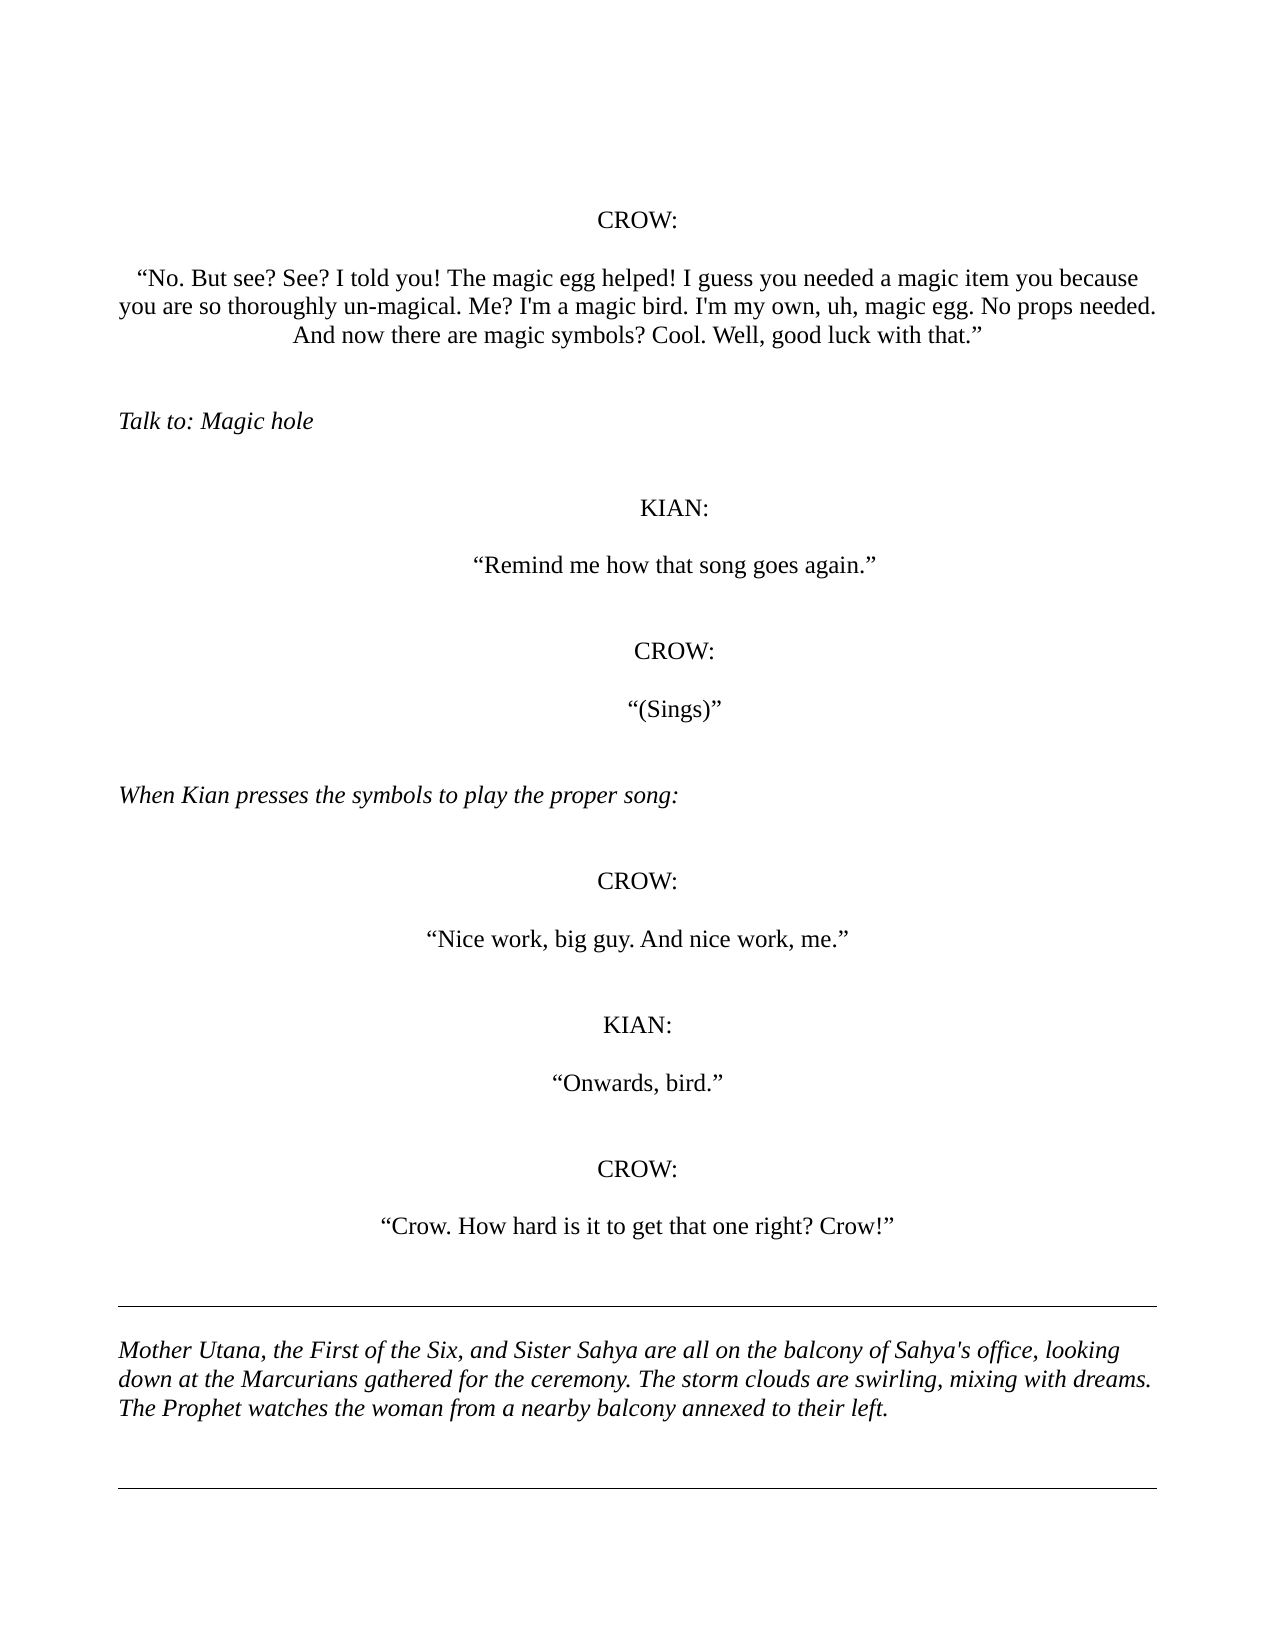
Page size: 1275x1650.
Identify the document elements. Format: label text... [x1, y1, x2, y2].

text “Nice work, big guy. And nice work, me.” [118, 924, 1157, 953]
text When Kian presses the symbols to play the proper song: [118, 780, 1157, 809]
text CROW: [118, 1125, 1157, 1183]
text “No. But see? See? I told you! The magic egg helped! I guess you needed a magic item you because you are so thoroughly un-magical. Me? I'm a magic bird. I'm my own, uh, magic egg. No props needed. And now there are magic symbols? Cool. Well, good luck with that.” [118, 263, 1157, 349]
text “Remind me how that song goes again.” [118, 550, 1157, 579]
text KIAN: [118, 1010, 1157, 1039]
text Mother Utana, the First of the Six, and Sister Sahya are all on the balcony of Sahya's office, looking down at the Marcurians gathered for the ceremony. The storm clouds are swirling, mixing with dreams. The Prophet watches the woman from a nearby balcony annexed to their left. [118, 1335, 1157, 1421]
text CROW: [118, 636, 1157, 665]
text Talk to: Magic hole [118, 406, 1157, 435]
text CROW: [118, 866, 1157, 895]
text “Crow. How hard is it to get that one right? Crow!” [118, 1211, 1157, 1240]
text “Onwards, bird.” [118, 1068, 1157, 1096]
text “(Sings)” [118, 694, 1157, 723]
text CROW: [118, 205, 1157, 234]
text KIAN: [118, 493, 1157, 521]
